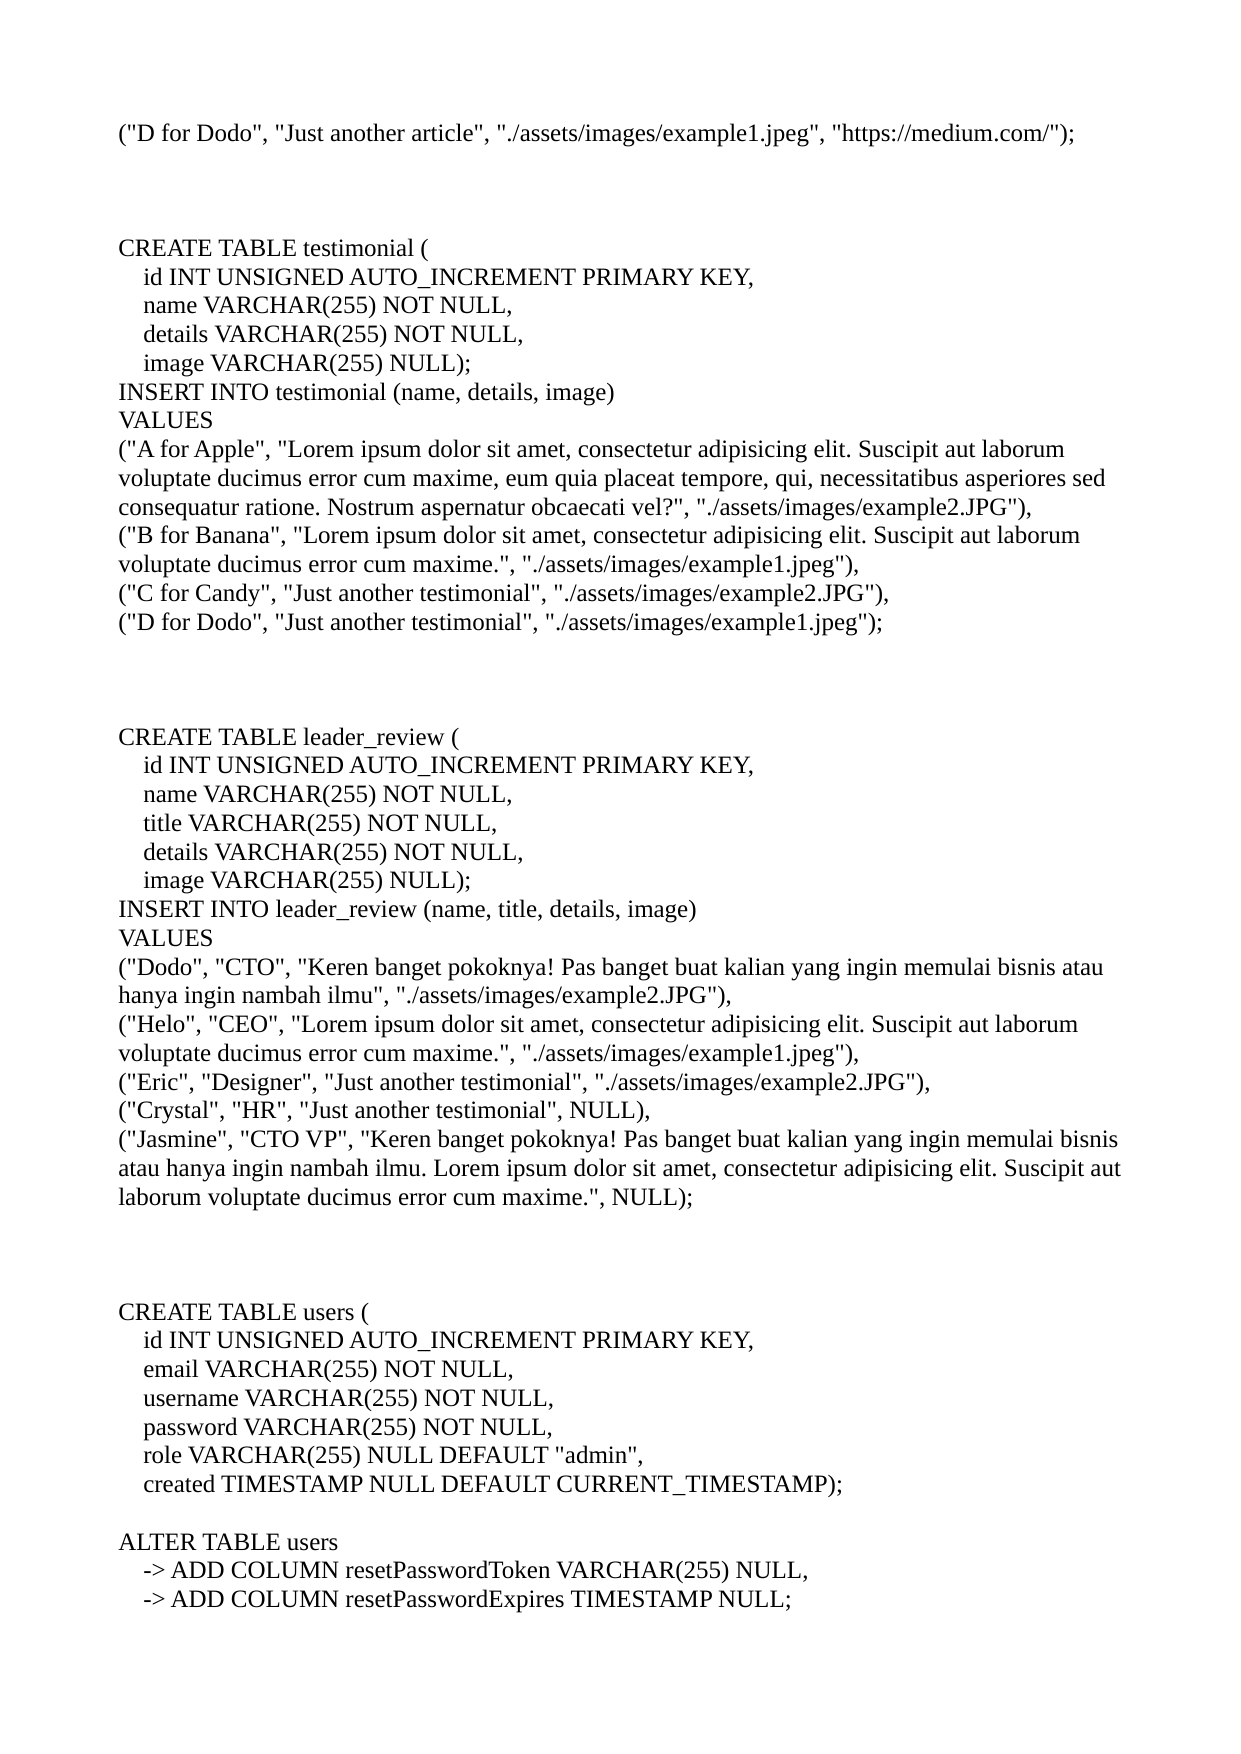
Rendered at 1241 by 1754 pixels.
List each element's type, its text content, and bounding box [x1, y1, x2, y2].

text ("Eric", "Designer", "Just another testimonial", "./assets/images/example2.JPG"), [118, 1067, 1122, 1096]
text -> ADD COLUMN resetPasswordToken VARCHAR(255) NULL, [118, 1556, 1122, 1584]
text email VARCHAR(255) NOT NULL, [118, 1354, 1122, 1383]
text name VARCHAR(255) NOT NULL, [118, 779, 1122, 808]
text ("Helo", "CEO", "Lorem ipsum dolor sit amet, consectetur adipisicing elit. Suscipit aut laborum voluptate ducimus error cum maxime.", "./assets/images/example1.jpeg"), [118, 1009, 1122, 1067]
text ("B for Banana", "Lorem ipsum dolor sit amet, consectetur adipisicing elit. Suscipit aut laborum voluptate ducimus error cum maxime.", "./assets/images/example1.jpeg"), [118, 521, 1122, 578]
text id INT UNSIGNED AUTO_INCREMENT PRIMARY KEY, [118, 751, 1122, 779]
text CREATE TABLE testimonial ( [118, 233, 1122, 262]
text name VARCHAR(255) NOT NULL, [118, 291, 1122, 319]
text VALUES [118, 923, 1122, 952]
text ("A for Apple", "Lorem ipsum dolor sit amet, consectetur adipisicing elit. Suscipit aut laborum voluptate ducimus error cum maxime, eum quia placeat tempore, qui, necessitatibus asperiores sed consequatur ratione. Nostrum aspernatur obcaecati vel?", "./assets/images/example2.JPG"), [118, 434, 1122, 521]
text ALTER TABLE users [118, 1527, 1122, 1556]
text ("D for Dodo", "Just another testimonial", "./assets/images/example1.jpeg"); [118, 607, 1122, 636]
text title VARCHAR(255) NOT NULL, [118, 808, 1122, 837]
text id INT UNSIGNED AUTO_INCREMENT PRIMARY KEY, [118, 262, 1122, 291]
text CREATE TABLE users ( [118, 1297, 1122, 1326]
text ("C for Candy", "Just another testimonial", "./assets/images/example2.JPG"), [118, 578, 1122, 607]
text ("D for Dodo", "Just another article", "./assets/images/example1.jpeg", "https://medium.com/"); [118, 118, 1122, 147]
text ("Jasmine", "CTO VP", "Keren banget pokoknya! Pas banget buat kalian yang ingin memulai bisnis atau hanya ingin nambah ilmu. Lorem ipsum dolor sit amet, consectetur adipisicing elit. Suscipit aut laborum voluptate ducimus error cum maxime.", NULL); [118, 1124, 1122, 1211]
text -> ADD COLUMN resetPasswordExpires TIMESTAMP NULL; [118, 1584, 1122, 1613]
text username VARCHAR(255) NOT NULL, [118, 1383, 1122, 1412]
text password VARCHAR(255) NOT NULL, [118, 1412, 1122, 1441]
text role VARCHAR(255) NULL DEFAULT "admin", [118, 1441, 1122, 1469]
text id INT UNSIGNED AUTO_INCREMENT PRIMARY KEY, [118, 1326, 1122, 1354]
text created TIMESTAMP NULL DEFAULT CURRENT_TIMESTAMP); [118, 1469, 1122, 1498]
text VALUES [118, 406, 1122, 434]
text image VARCHAR(255) NULL); [118, 348, 1122, 377]
text CREATE TABLE leader_review ( [118, 722, 1122, 751]
text INSERT INTO testimonial (name, details, image) [118, 377, 1122, 406]
text ("Dodo", "CTO", "Keren banget pokoknya! Pas banget buat kalian yang ingin memulai bisnis atau hanya ingin nambah ilmu", "./assets/images/example2.JPG"), [118, 952, 1122, 1009]
text details VARCHAR(255) NOT NULL, [118, 837, 1122, 866]
text details VARCHAR(255) NOT NULL, [118, 319, 1122, 348]
text ("Crystal", "HR", "Just another testimonial", NULL), [118, 1096, 1122, 1124]
text image VARCHAR(255) NULL); [118, 866, 1122, 894]
text INSERT INTO leader_review (name, title, details, image) [118, 894, 1122, 923]
